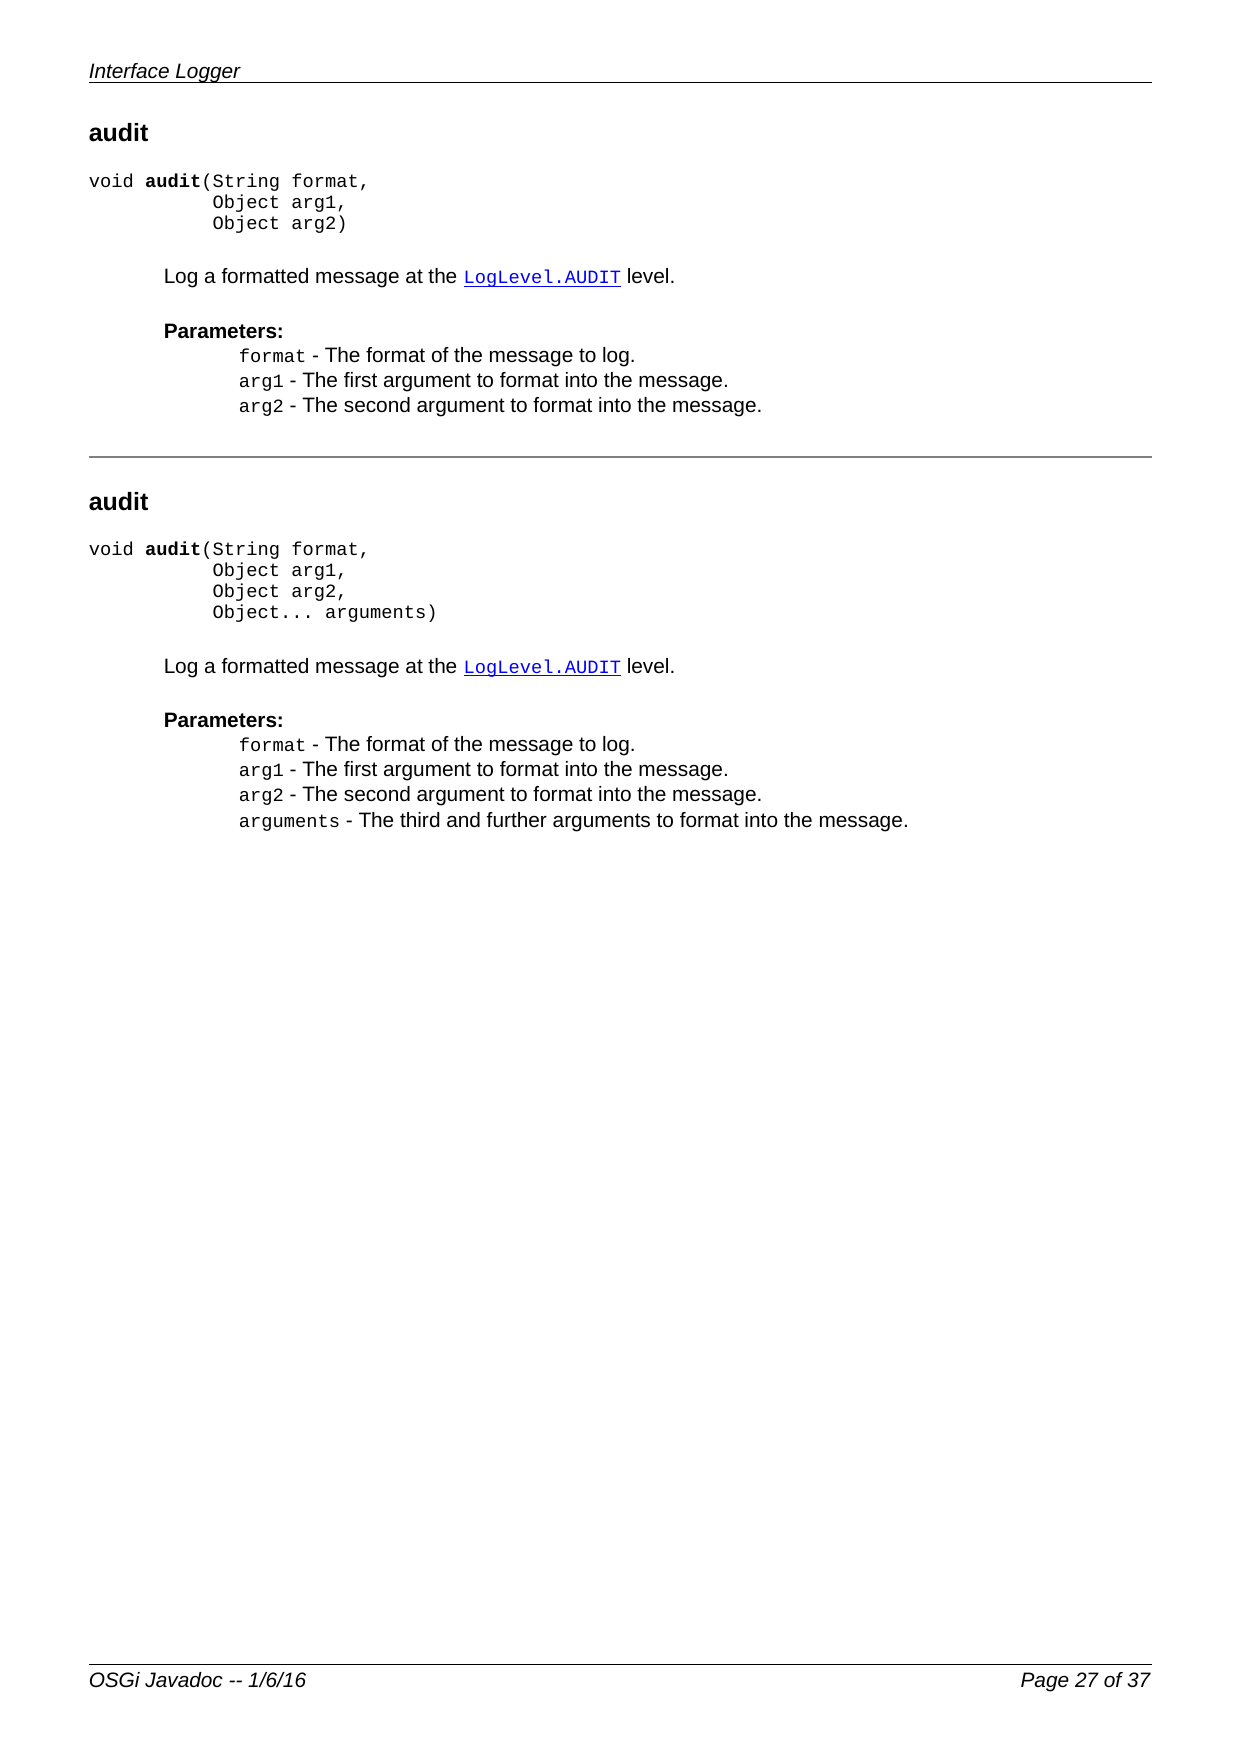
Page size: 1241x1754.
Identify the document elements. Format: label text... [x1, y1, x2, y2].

text arg1 - The first argument to format into the message. [238, 368, 1152, 393]
subtitle audit [88, 118, 1152, 147]
text format - The format of the message to log. [238, 343, 1152, 368]
subtitle audit [88, 486, 1152, 515]
text Parameters: [163, 708, 1152, 732]
text Parameters: [163, 319, 1152, 343]
text Log a formatted message at the LogLevel.AUDIT level. [163, 653, 1152, 679]
text void audit(String format, Object arg1, Object arg2) [88, 171, 1152, 235]
text arg2 - The second argument to format into the message. [238, 782, 1152, 807]
text format - The format of the message to log. [238, 732, 1152, 757]
text arg2 - The second argument to format into the message. [238, 393, 1152, 418]
text arg1 - The first argument to format into the message. [238, 757, 1152, 782]
text arguments - The third and further arguments to format into the message. [238, 807, 1152, 833]
text void audit(String format, Object arg1, Object arg2, Object... arguments) [88, 539, 1152, 624]
text Log a formatted message at the LogLevel.AUDIT level. [163, 264, 1152, 289]
